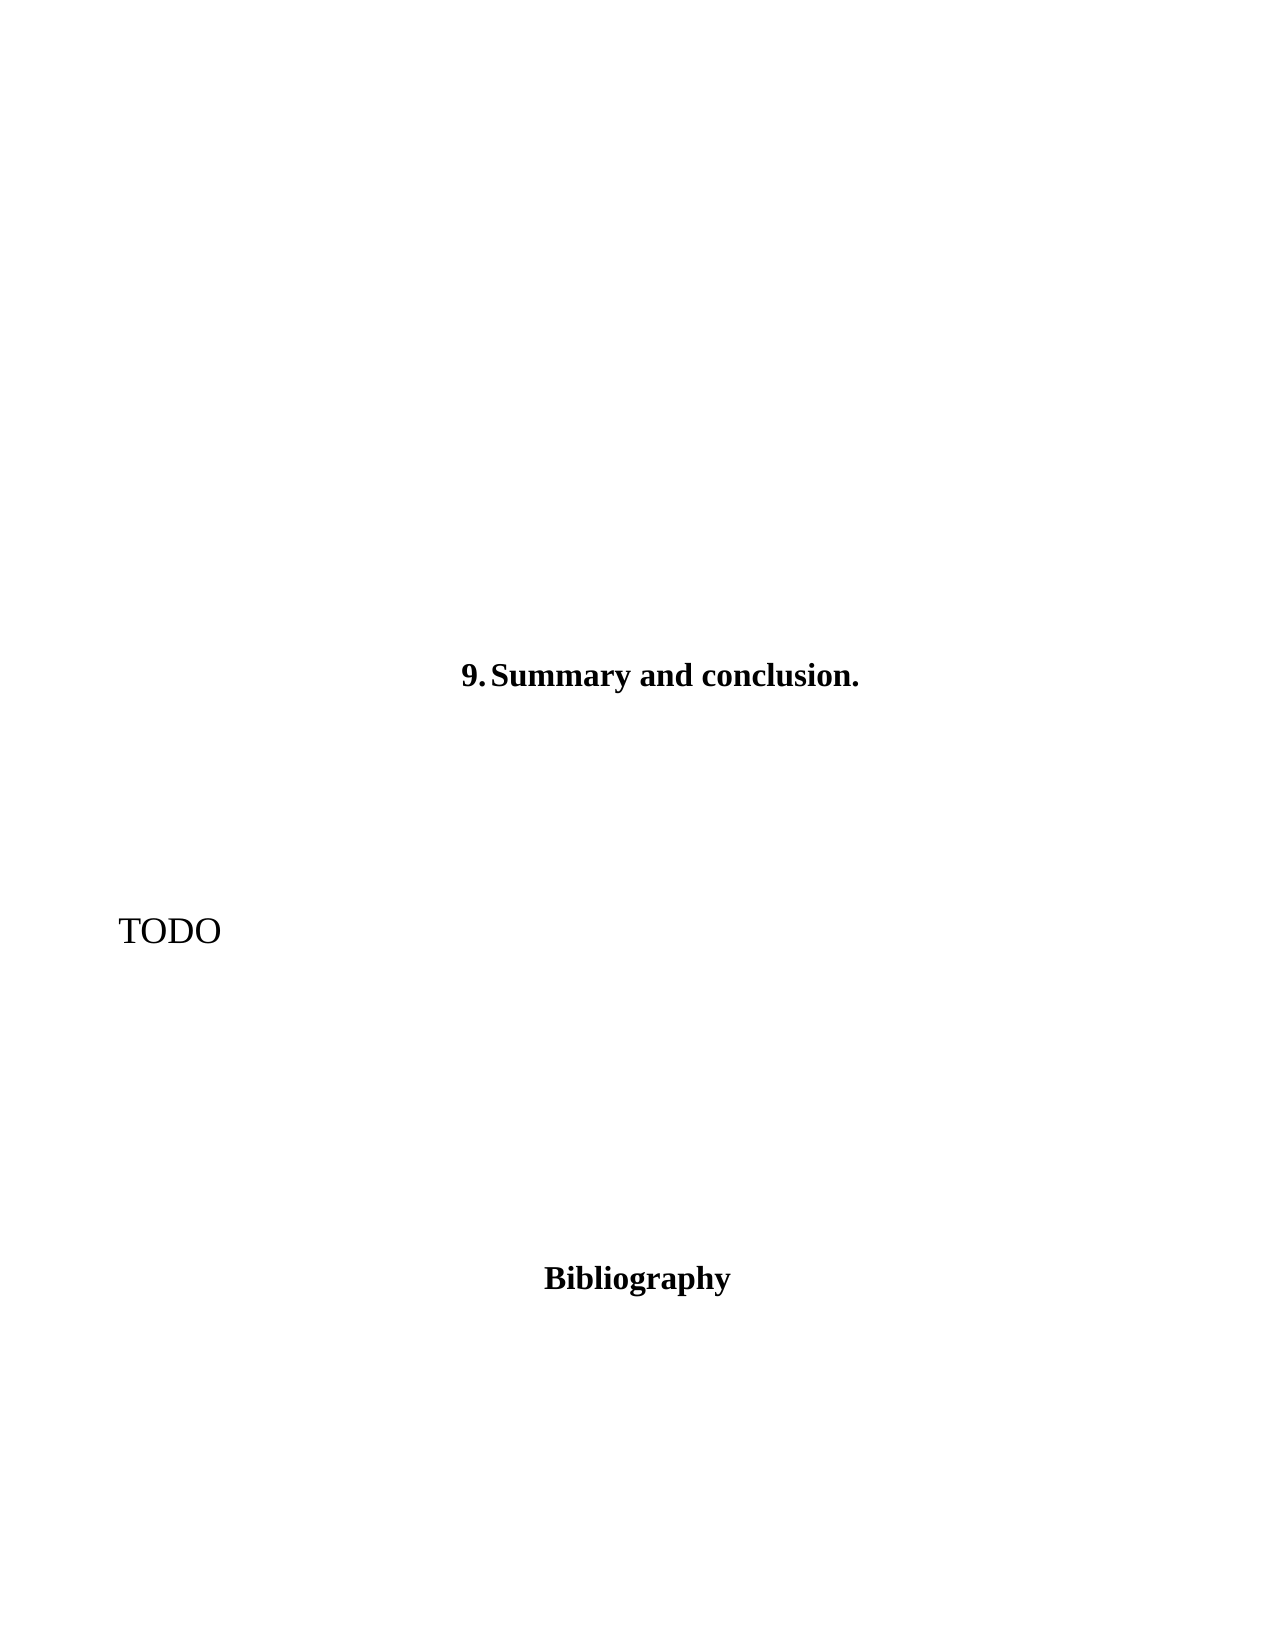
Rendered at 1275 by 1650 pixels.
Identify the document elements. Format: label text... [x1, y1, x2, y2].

list Summary and conclusion. [156, 655, 1157, 693]
text Bibliography [118, 1258, 1157, 1297]
text TODO [118, 909, 1157, 952]
